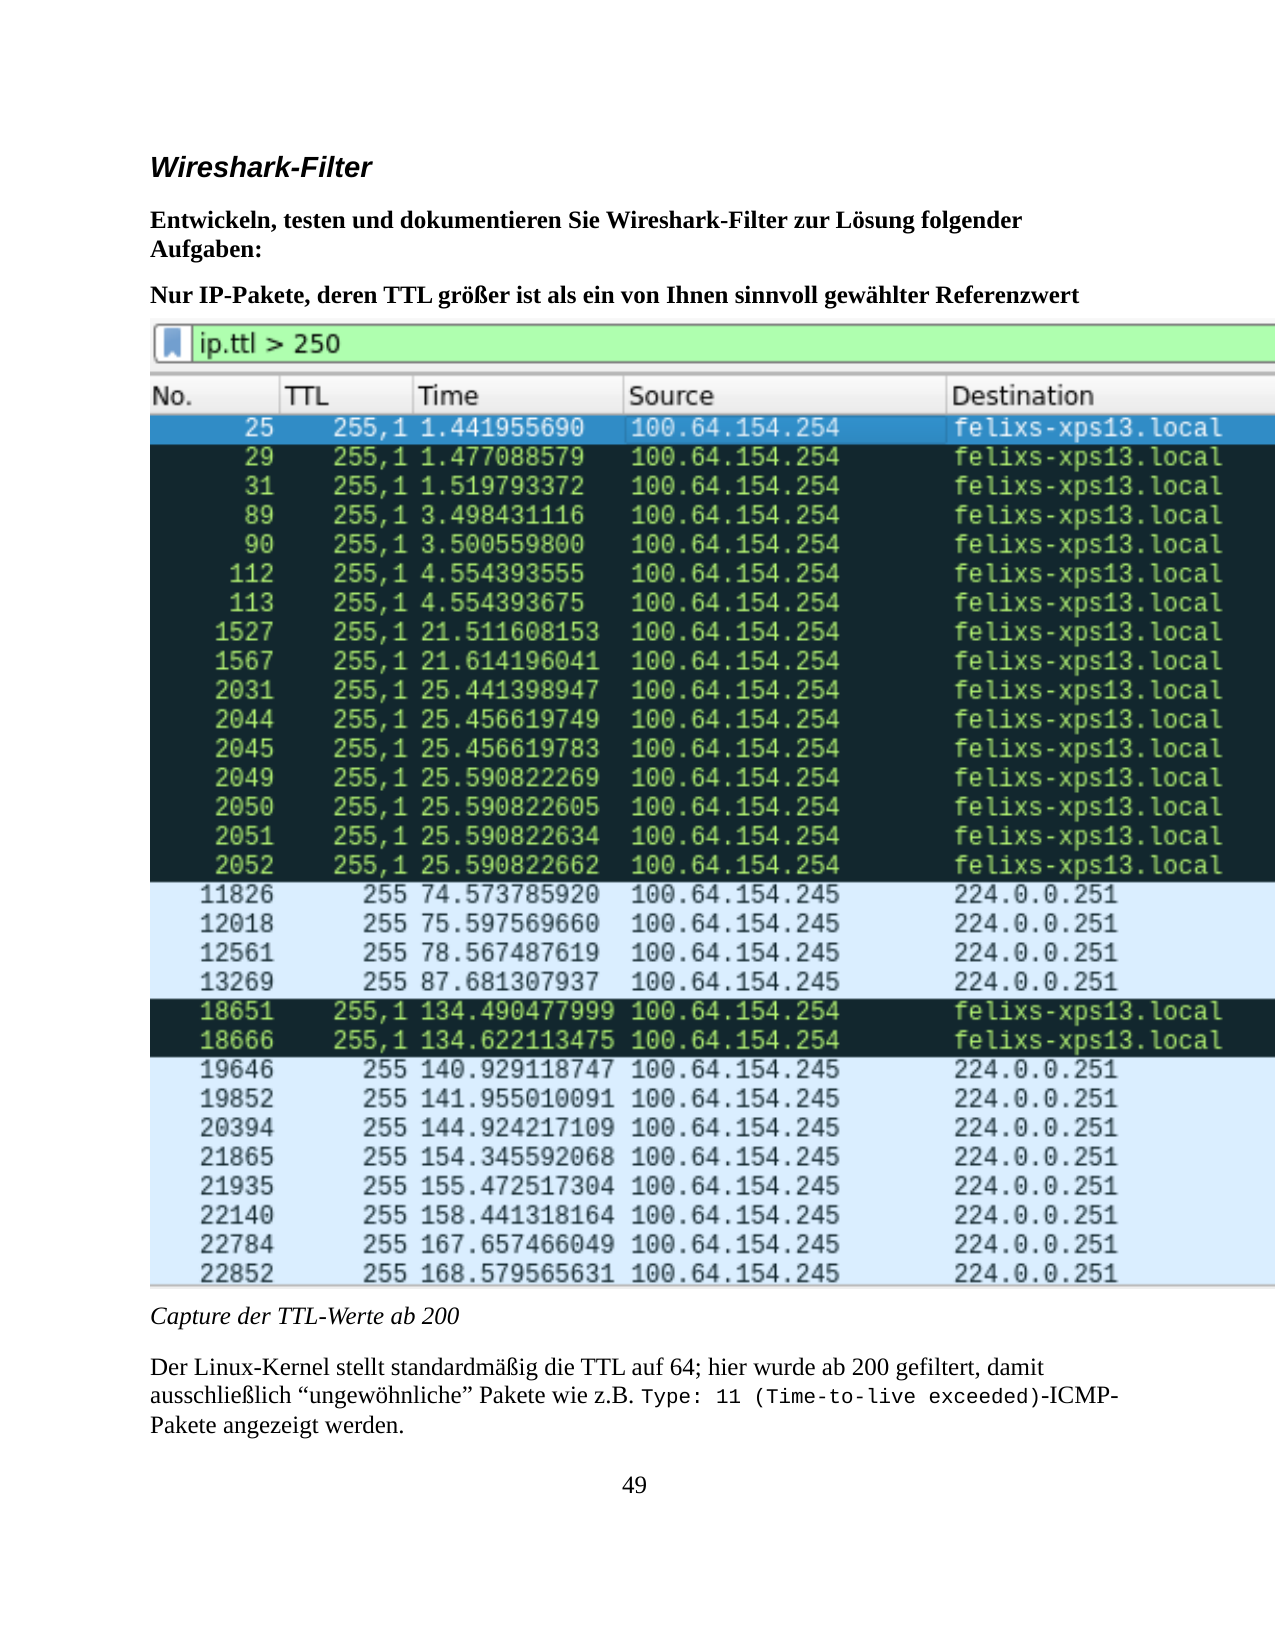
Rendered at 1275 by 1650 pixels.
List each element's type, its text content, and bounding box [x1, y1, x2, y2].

text Entwickeln, testen und dokumentieren Sie Wireshark-Filter zur Lösung folgender Aufgaben: [150, 205, 1125, 262]
picture [150, 318, 1275, 1289]
text Der Linux-Kernel stellt standardmäßig die TTL auf 64; hier wurde ab 200 gefiltert, damit ausschließlich “ungewöhnliche” Pakete wie z.B. Type: 11 (Time-to-live exceeded)-ICMP-Pakete angezeigt werden. [150, 1352, 1125, 1439]
text Capture der TTL-Werte ab 200 [150, 1301, 1125, 1330]
text Nur IP-Pakete, deren TTL größer ist als ein von Ihnen sinnvoll gewählter Referenzwert [150, 280, 1125, 309]
subtitle Wireshark-Filter [150, 150, 1125, 183]
